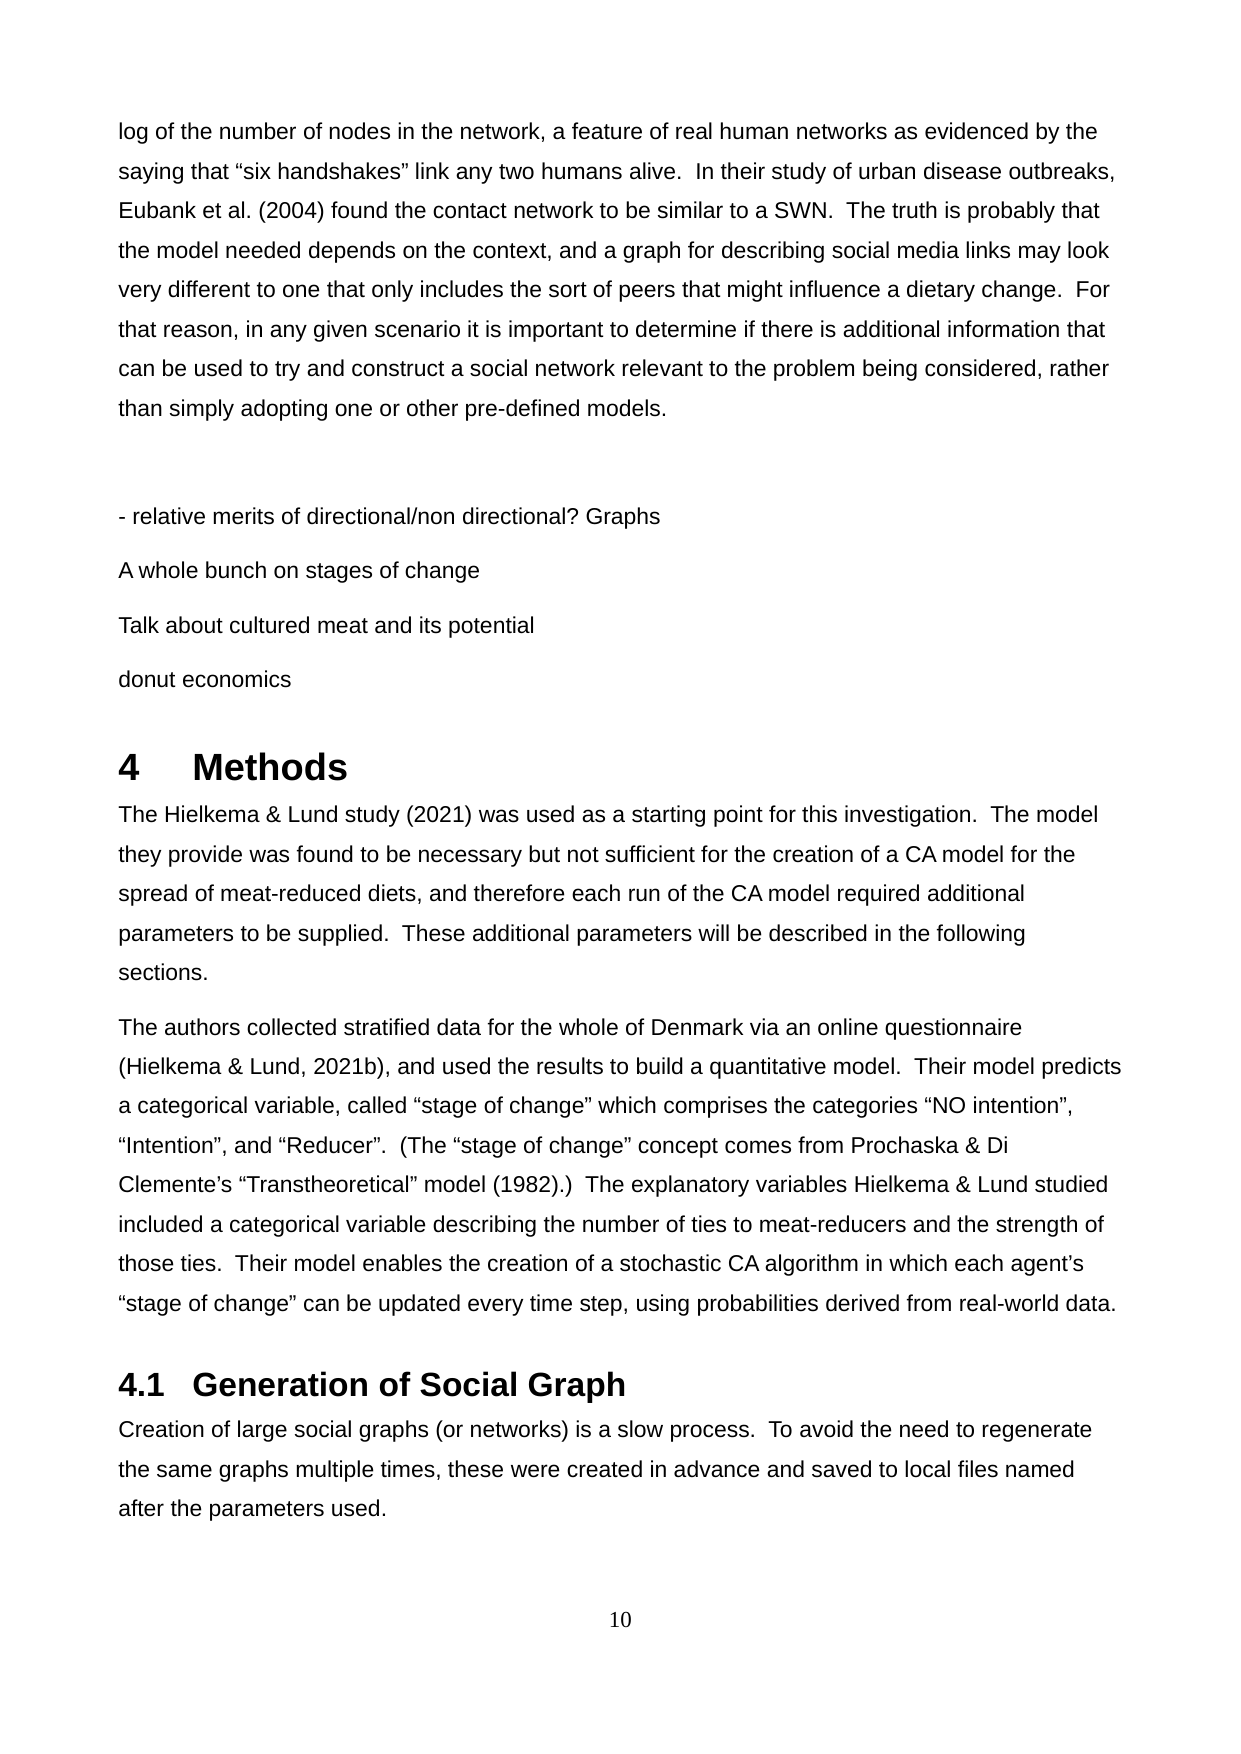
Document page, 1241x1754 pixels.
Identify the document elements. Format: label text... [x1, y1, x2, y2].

text The authors collected stratified data for the whole of Denmark via an online questionnaire (Hielkema & Lund, 2021b), and used the results to build a quantitative model. Their model predicts a categorical variable, called “stage of change” which comprises the categories “NO intention”, “Intention”, and “Reducer”. (The “stage of change” concept comes from Prochaska & Di Clemente’s “Transtheoretical” model (1982).) The explanatory variables Hielkema & Lund studied included a categorical variable describing the number of ties to meat-reducers and the strength of those ties. Their model enables the creation of a stochastic CA algorithm in which each agent’s “stage of change” can be updated every time step, using probabilities derived from real-world data. [118, 1013, 1122, 1316]
text Creation of large social graphs (or networks) is a slow process. To avoid the need to regenerate the same graphs multiple times, these were created in advance and saved to local files named after the parameters used. [118, 1416, 1122, 1521]
text Talk about cultured meat and its potential [118, 612, 1122, 638]
text - relative merits of directional/non directional? Graphs [118, 503, 1122, 529]
text log of the number of nodes in the network, a feature of real human networks as evidenced by the saying that “six handshakes” link any two humans alive. In their study of urban disease outbreaks, Eubank et al. (2004) found the contact network to be similar to a SWN. The truth is probably that the model needed depends on the context, and a graph for describing social media links may look very different to one that only includes the sort of peers that might influence a dietary change. For that reason, in any given scenario it is important to determine if there is additional information that can be used to try and construct a social network relevant to the problem being considered, rather than simply adopting one or other pre-defined models. [118, 118, 1122, 421]
subtitle Methods [118, 745, 1122, 789]
subtitle Generation of Social Graph [118, 1365, 1122, 1403]
text A whole bunch on stages of change [118, 557, 1122, 584]
text The Hielkema & Lund study (2021) was used as a starting point for this investigation. The model they provide was found to be necessary but not sufficient for the creation of a CA model for the spread of meat-reduced diets, and therefore each run of the CA model required additional parameters to be supplied. These additional parameters will be described in the following sections. [118, 801, 1122, 986]
text donut economics [118, 666, 1122, 692]
